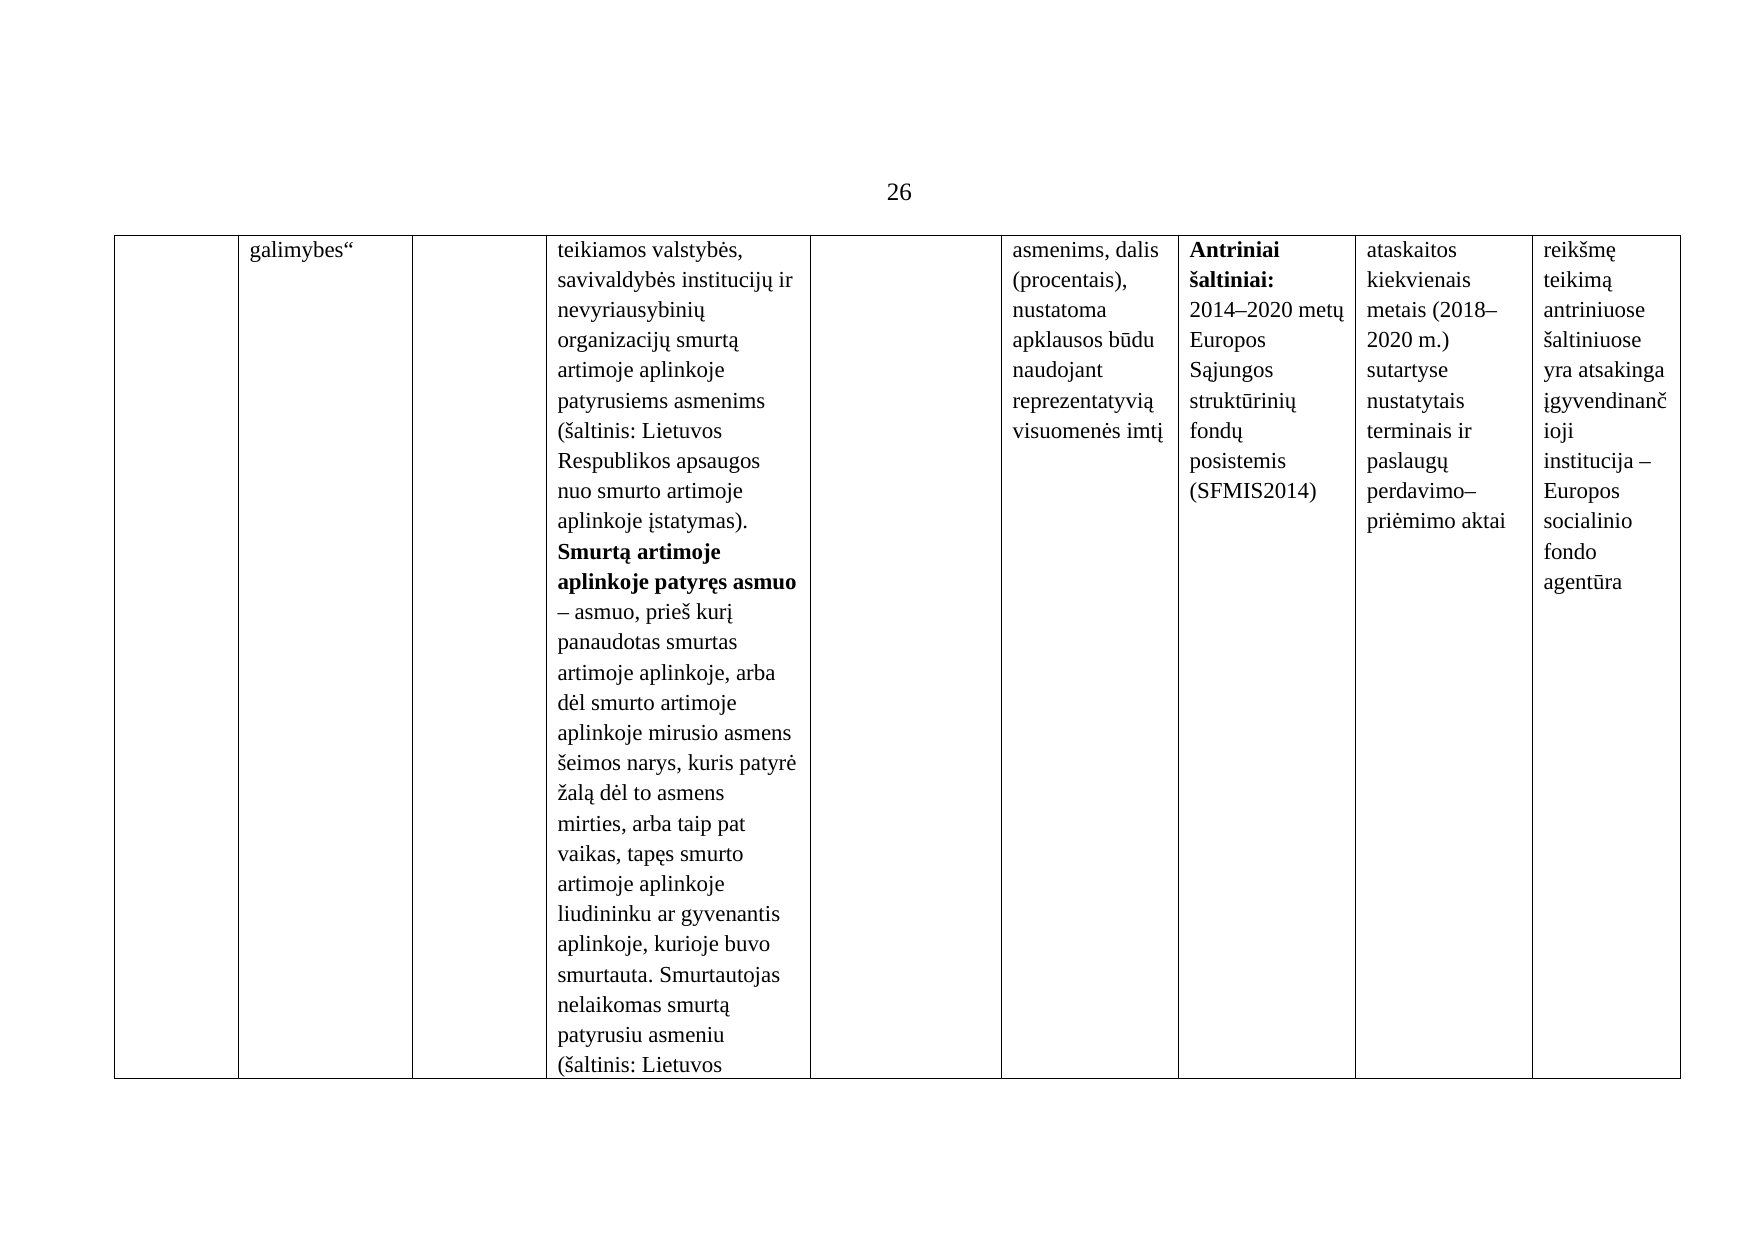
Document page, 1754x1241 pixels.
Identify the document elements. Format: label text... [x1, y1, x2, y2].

table_cell Antriniai šaltiniai: 2014–2020 metų Europos Sąjungos struktūrinių fondų posistemis (SFMIS2014) [1179, 236, 1355, 1078]
table_cell [115, 236, 238, 1078]
table_cell [811, 236, 1001, 1078]
table_cell teikiamos valstybės, savivaldybės institucijų ir nevyriausybinių organizacijų smurtą artimoje aplinkoje patyrusiems asmenims (šaltinis: Lietuvos Respublikos apsaugos nuo smurto artimoje aplinkoje įstatymas). Smurtą artimoje aplinkoje patyręs asmuo – asmuo, prieš kurį panaudotas smurtas artimoje aplinkoje, arba dėl smurto artimoje aplinkoje mirusio asmens šeimos narys, kuris patyrė žalą dėl to asmens mirties, arba taip pat vaikas, tapęs smurto artimoje aplinkoje liudininku ar gyvenantis aplinkoje, kurioje buvo smurtauta. Smurtautojas nelaikomas smurtą patyrusiu asmeniu (šaltinis: Lietuvos [547, 236, 810, 1078]
table_cell asmenims, dalis (procentais), nustatoma apklausos būdu naudojant reprezentatyvią visuomenės imtį [1002, 236, 1178, 1078]
table_cell [413, 236, 546, 1078]
table_cell galimybes“ [239, 236, 412, 1078]
table_cell ataskaitos kiekvienais metais (2018–2020 m.) sutartyse nustatytais terminais ir paslaugų perdavimo–priėmimo aktai [1356, 236, 1532, 1078]
table_cell reikšmę teikimą antriniuose šaltiniuose yra atsakinga įgyvendinančioji institucija – Europos socialinio fondo agentūra [1533, 236, 1680, 1078]
